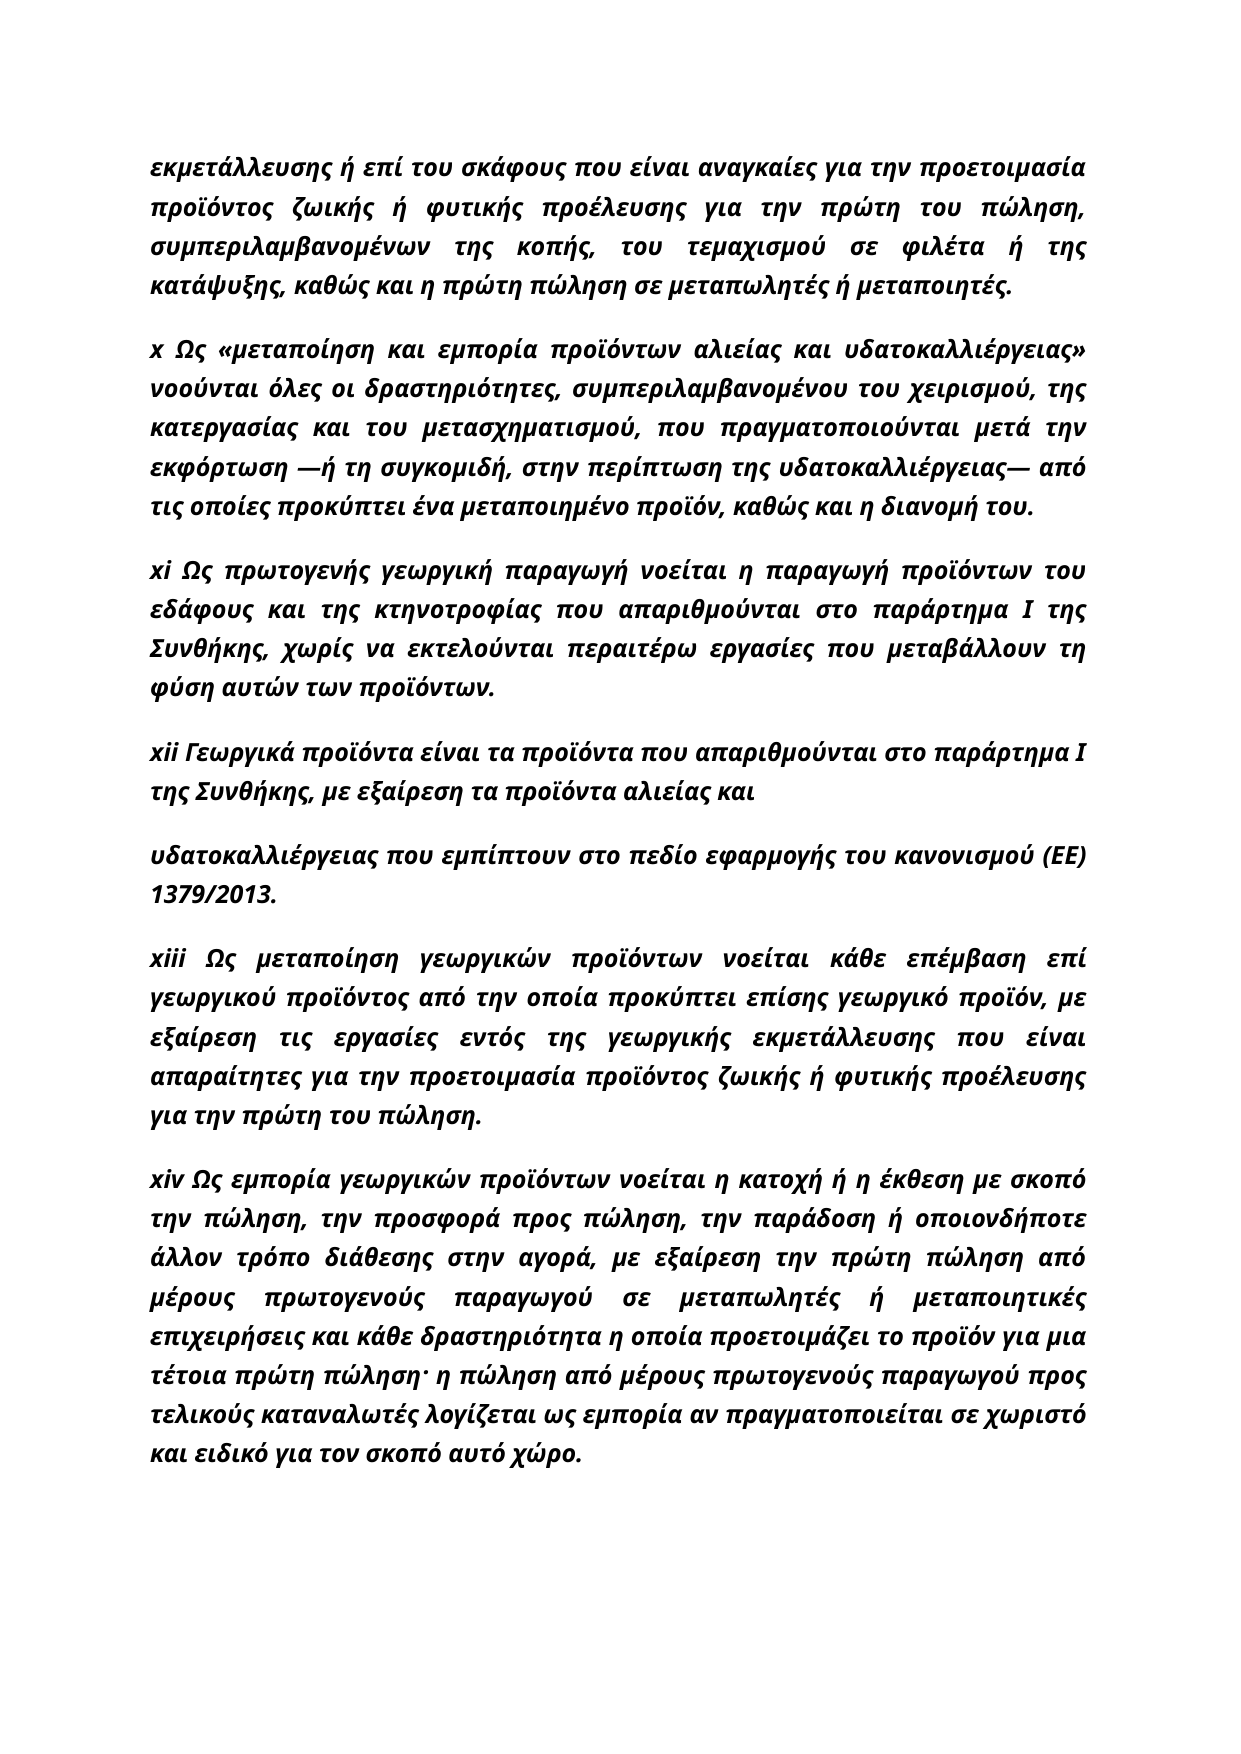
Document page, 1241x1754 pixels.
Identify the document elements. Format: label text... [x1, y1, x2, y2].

text υδατοκαλλιέργειας που εμπίπτουν στο πεδίο εφαρμογής του κανονισμού (ΕΕ) 1379/2013. [150, 837, 1090, 911]
text xii Γεωργικά προϊόντα είναι τα προϊόντα που απαριθμούνται στο παράρτημα I της Συνθήκης, με εξαίρεση τα προϊόντα αλιείας και [150, 734, 1090, 807]
text xiv Ως εμπορία γεωργικών προϊόντων νοείται η κατοχή ή η έκθεση με σκοπό την πώληση, την προσφορά προς πώληση, την παράδοση ή οποιονδήποτε άλλον τρόπο διάθεσης στην αγορά, με εξαίρεση την πρώτη πώληση από μέρους πρωτογενούς παραγωγού σε μεταπωλητές ή μεταποιητικές επιχειρήσεις και κάθε δραστηριότητα η οποία προετοιμάζει το προϊόν για μια τέτοια πρώτη πώληση· η πώληση από μέρους πρωτογενούς παραγωγού προς τελικούς καταναλωτές λογίζεται ως εμπορία αν πραγματοποιείται σε χωριστό και ειδικό για τον σκοπό αυτό χώρο. [150, 1162, 1090, 1470]
text xiii Ως μεταποίηση γεωργικών προϊόντων νοείται κάθε επέμβαση επί γεωργικού προϊόντος από την οποία προκύπτει επίσης γεωργικό προϊόν, με εξαίρεση τις εργασίες εντός της γεωργικής εκμετάλλευσης που είναι απαραίτητες για την προετοιμασία προϊόντος ζωικής ή φυτικής προέλευσης για την πρώτη του πώληση. [150, 941, 1090, 1132]
text xi Ως πρωτογενής γεωργική παραγωγή νοείται η παραγωγή προϊόντων του εδάφους και της κτηνοτροφίας που απαριθμούνται στο παράρτημα I της Συνθήκης, χωρίς να εκτελούνται περαιτέρω εργασίες που μεταβάλλουν τη φύση αυτών των προϊόντων. [150, 552, 1090, 704]
text x Ως «μεταποίηση και εμπορία προϊόντων αλιείας και υδατοκαλλιέργειας» νοούνται όλες οι δραστηριότητες, συμπεριλαμβανομένου του χειρισμού, της κατεργασίας και του μετασχηματισμού, που πραγματοποιούνται μετά την εκφόρτωση —ή τη συγκομιδή, στην περίπτωση της υδατοκαλλιέργειας— από τις οποίες προκύπτει ένα μεταποιημένο προϊόν, καθώς και η διανομή του. [150, 332, 1090, 522]
text εκμετάλλευσης ή επί του σκάφους που είναι αναγκαίες για την προετοιμασία προϊόντος ζωικής ή φυτικής προέλευσης για την πρώτη του πώληση, συμπεριλαμβανομένων της κοπής, του τεμαχισμού σε φιλέτα ή της κατάψυξης, καθώς και η πρώτη πώληση σε μεταπωλητές ή μεταποιητές. [150, 150, 1090, 302]
